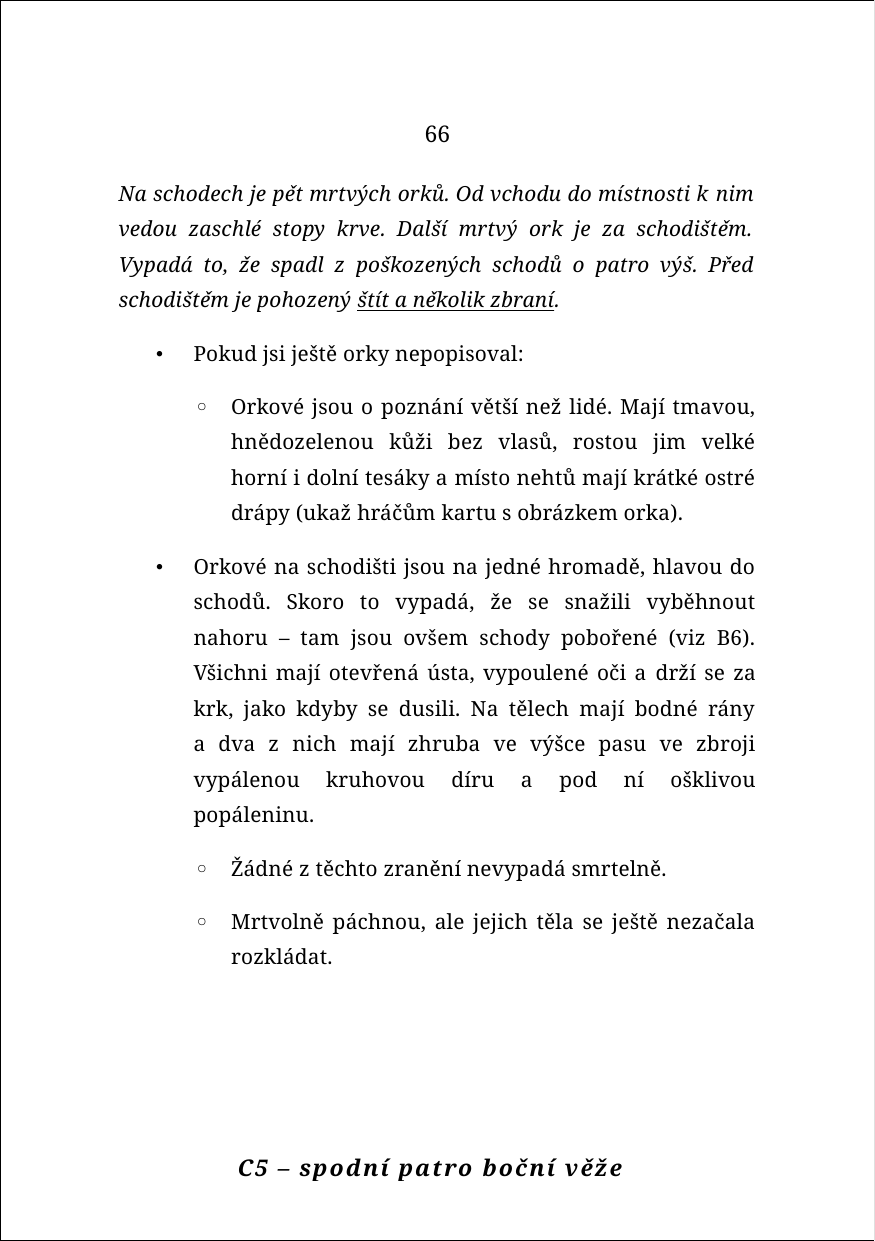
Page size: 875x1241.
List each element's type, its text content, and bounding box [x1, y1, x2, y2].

list Pokud jsi ještě orky nepopisoval: [156, 339, 756, 367]
list Mrtvolně páchnou, ale jejich těla se ještě nezačala rozkládat. [193, 907, 756, 971]
list Žádné z⁠ těchto zranění nevypadá smrtelně. [193, 854, 756, 882]
list Orkové jsou o⁠ poznání větší než lidé. Mají tmavou, hnědozelenou kůži bez vlasů, rostou jim velké horní i⁠ dolní tesáky a⁠ místo nehtů mají krátké ostré drápy (ukaž hráčům kartu s obrázkem orka). [193, 392, 756, 527]
text Na schodech je pět mrtvých orků. Od vchodu do místnosti k⁠ nim vedou zaschlé stopy krve. Další mrtvý ork je za schodištěm. Vypadá to, že spadl z⁠ poškozených schodů o⁠ patro výš. Před schodištěm je pohozený štít a⁠ několik zbraní. [118, 179, 756, 314]
list Orkové na schodišti jsou na jedné hromadě, hlavou do schodů. Skoro to vypadá, že se snažili vyběhnout nahoru – tam jsou ovšem schody pobořené (viz B6). Všichni mají otevřená ústa, vypoulené oči a⁠ drží se za krk, jako kdyby se dusili. Na tělech mají bodné rány a⁠ dva z⁠ nich mají zhruba ve výšce pasu ve zbroji vypálenou kruhovou díru a⁠ pod ní ošklivou popáleninu. [156, 552, 756, 829]
